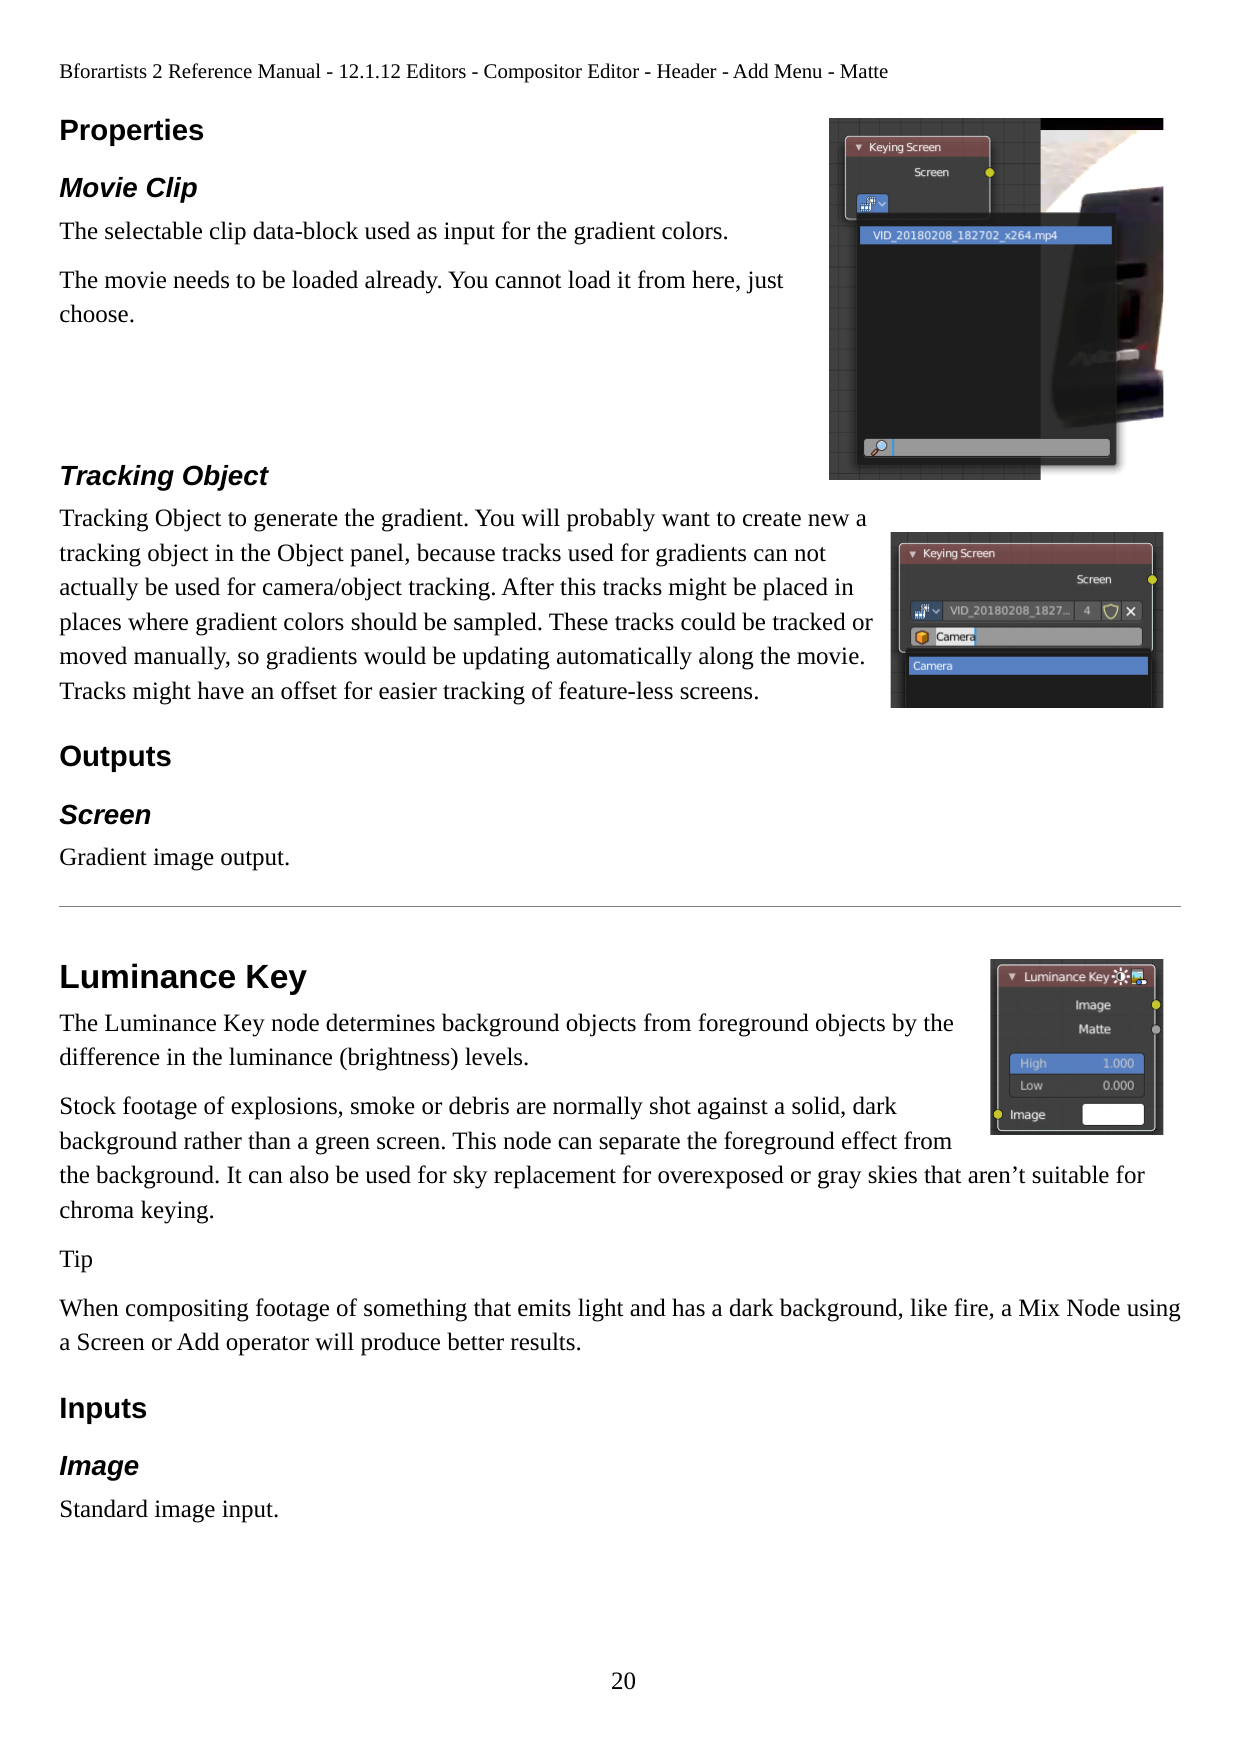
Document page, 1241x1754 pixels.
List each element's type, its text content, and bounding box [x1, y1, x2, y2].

text Gradient image output. [59, 842, 1181, 871]
subtitle Screen [59, 798, 1181, 830]
subtitle Inputs [59, 1391, 1181, 1425]
text The Luminance Key node determines background objects from foreground objects by the difference in the luminance (brightness) levels. [59, 1008, 990, 1071]
text When compositing footage of something that emits light and has a dark background, like fire, a Mix Node using a Screen or Add operator will produce better results. [59, 1293, 1181, 1356]
picture [890, 532, 1164, 708]
picture [829, 118, 1164, 480]
subtitle Movie Clip [59, 171, 829, 203]
subtitle Tracking Object [59, 459, 1181, 491]
text Tracking Object to generate the gradient. You will probably want to create new a tracking object in the Object panel, because tracks used for gradients can not actually be used for camera/object tracking. After this tracks might be placed in places where gradient colors should be sampled. These tracks could be tracked or moved manually, so gradients would be updating automatically along the movie. Tracks might have an offset for easier tracking of feature-less screens. [59, 503, 1181, 704]
subtitle Properties [59, 113, 1181, 146]
subtitle Image [59, 1450, 1181, 1482]
subtitle [1164, 171, 1181, 203]
text The movie needs to be loaded already. You cannot load it from here, just choose. [59, 265, 829, 328]
subtitle Outputs [59, 739, 1181, 773]
text The selectable clip data-block used as input for the gradient colors. [59, 216, 829, 244]
picture [990, 959, 1164, 1135]
text Standard image input. [59, 1494, 1181, 1523]
text Stock footage of explosions, smoke or debris are normally shot against a solid, dark background rather than a green screen. This node can separate the foreground effect from the background. It can also be used for sky replacement for overexposed or gray skies that aren’t suitable for chroma keying. [59, 1091, 1181, 1223]
text Tip [59, 1244, 1181, 1272]
subtitle Luminance Key [59, 957, 1181, 995]
